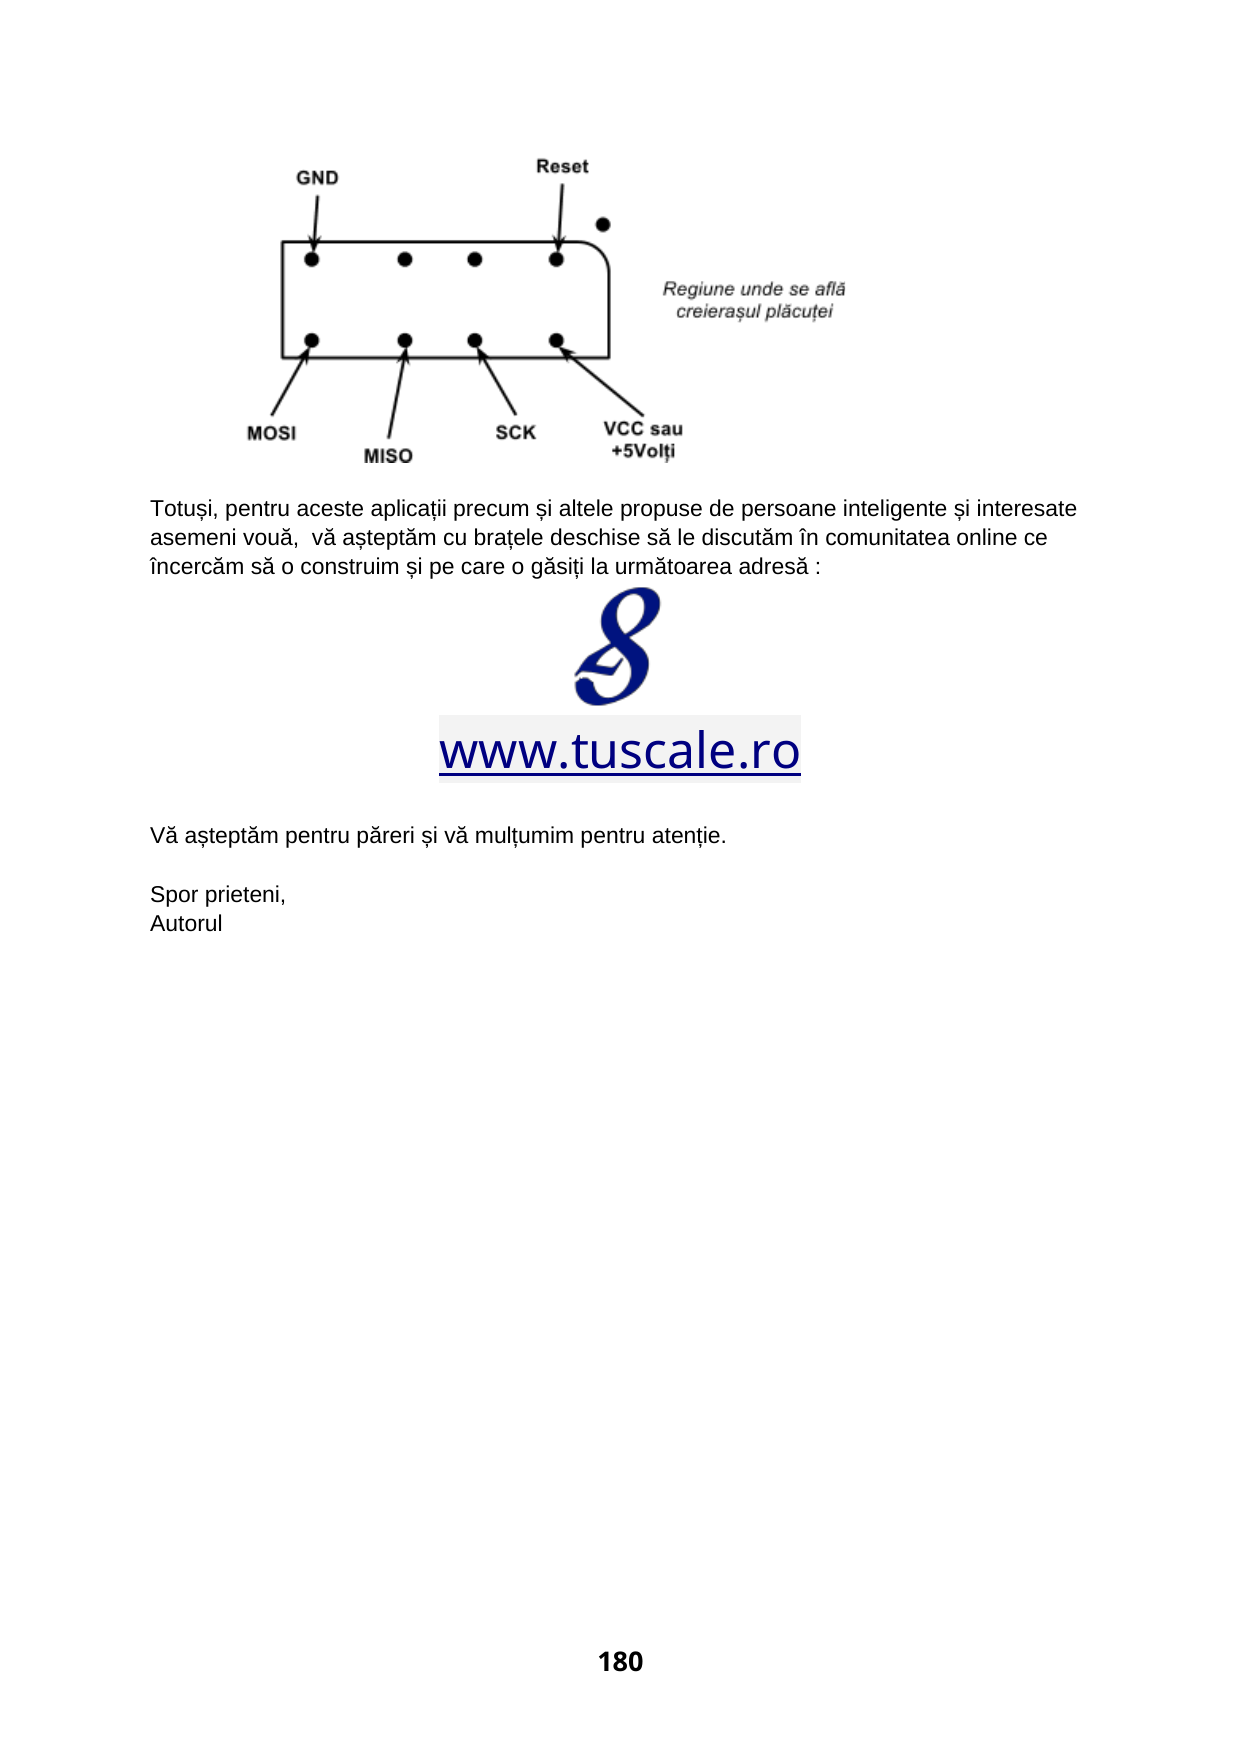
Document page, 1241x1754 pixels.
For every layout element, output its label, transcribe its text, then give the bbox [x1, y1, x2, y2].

picture [570, 583, 671, 712]
text Totuși, pentru aceste aplicații precum și altele propuse de persoane inteligente și interesate asemeni vouă, vă așteptăm cu brațele deschise să le discutăm în comunitatea online ce încercăm să o construim și pe care o găsiți la următoarea adresă : [150, 495, 1091, 580]
text Vă așteptăm pentru păreri și vă mulțumim pentru atenție. [150, 823, 1091, 849]
picture [225, 150, 846, 463]
text Spor prieteni, [150, 882, 1091, 907]
text Autorul [150, 911, 1091, 937]
text www.tuscale.ro [150, 715, 1091, 783]
